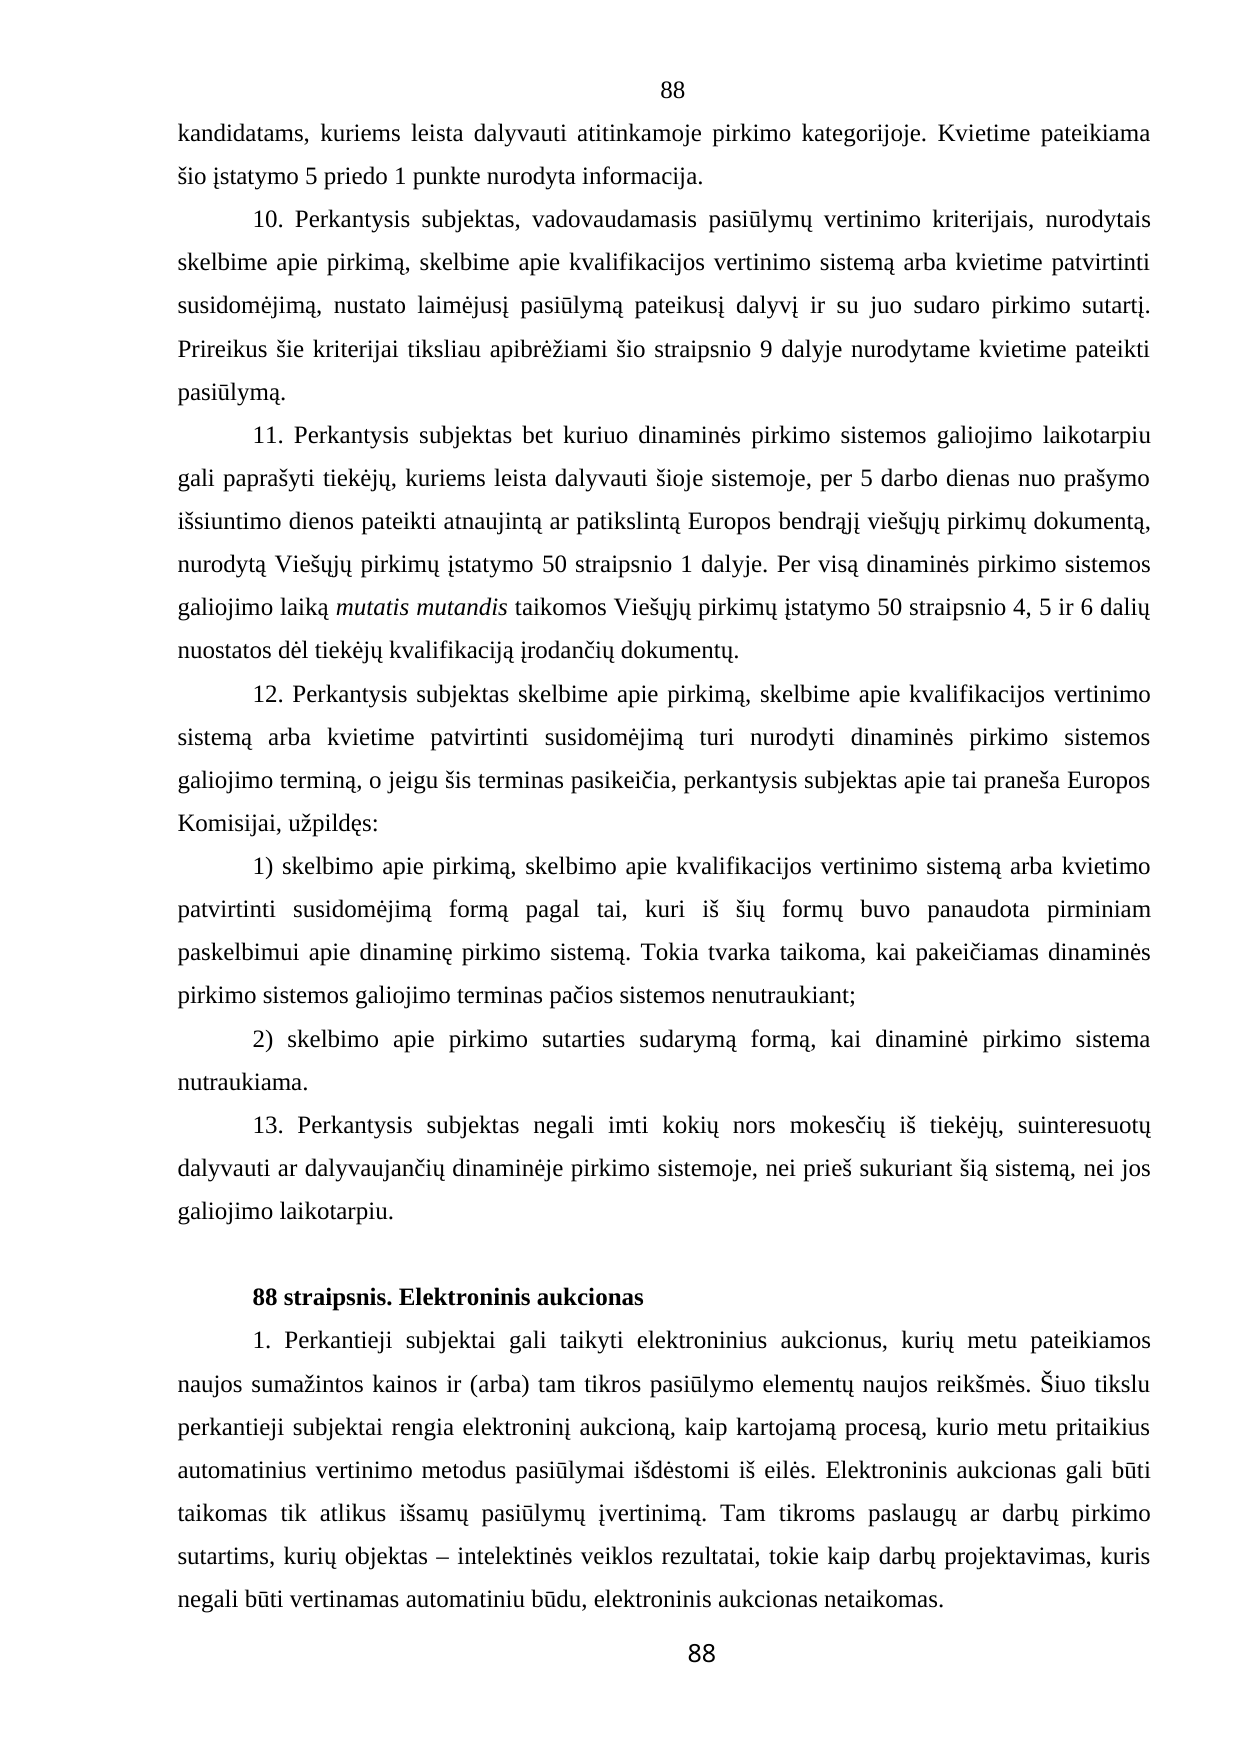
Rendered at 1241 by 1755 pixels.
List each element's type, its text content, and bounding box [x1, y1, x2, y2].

text 13. Perkantysis subjektas negali imti kokių nors mokesčių iš tiekėjų, suinteresuotų dalyvauti ar dalyvaujančių dinaminėje pirkimo sistemoje, nei prieš sukuriant šią sistemą, nei jos galiojimo laikotarpiu. [177, 1110, 1152, 1225]
text 88 straipsnis. Elektroninis aukcionas [177, 1282, 1152, 1311]
text 1) skelbimo apie pirkimą, skelbimo apie kvalifikacijos vertinimo sistemą arba kvietimo patvirtinti susidomėjimą formą pagal tai, kuri iš šių formų buvo panaudota pirminiam paskelbimui apie dinaminę pirkimo sistemą. Tokia tvarka taikoma, kai pakeičiamas dinaminės pirkimo sistemos galiojimo terminas pačios sistemos nenutraukiant; [177, 851, 1152, 1009]
text kandidatams, kuriems leista dalyvauti atitinkamoje pirkimo kategorijoje. Kvietime pateikiama šio įstatymo 5 priedo 1 punkte nurodyta informacija. [177, 118, 1152, 190]
text 1. Perkantieji subjektai gali taikyti elektroninius aukcionus, kurių metu pateikiamos naujos sumažintos kainos ir (arba) tam tikros pasiūlymo elementų naujos reikšmės. Šiuo tikslu perkantieji subjektai rengia elektroninį aukcioną, kaip kartojamą procesą, kurio metu pritaikius automatinius vertinimo metodus pasiūlymai išdėstomi iš eilės. Elektroninis aukcionas gali būti taikomas tik atlikus išsamų pasiūlymų įvertinimą. Tam tikroms paslaugų ar darbų pirkimo sutartims, kurių objektas – intelektinės veiklos rezultatai, tokie kaip darbų projektavimas, kuris negali būti vertinamas automatiniu būdu, elektroninis aukcionas netaikomas. [177, 1326, 1152, 1613]
text 11. Perkantysis subjektas bet kuriuo dinaminės pirkimo sistemos galiojimo laikotarpiu gali paprašyti tiekėjų, kuriems leista dalyvauti šioje sistemoje, per 5 darbo dienas nuo prašymo išsiuntimo dienos pateikti atnaujintą ar patikslintą Europos bendrąjį viešųjų pirkimų dokumentą, nurodytą Viešųjų pirkimų įstatymo 50 straipsnio 1 dalyje. Per visą dinaminės pirkimo sistemos galiojimo laiką mutatis mutandis taikomos Viešųjų pirkimų įstatymo 50 straipsnio 4, 5 ir 6 dalių nuostatos dėl tiekėjų kvalifikaciją įrodančių dokumentų. [177, 420, 1152, 664]
text 2) skelbimo apie pirkimo sutarties sudarymą formą, kai dinaminė pirkimo sistema nutraukiama. [177, 1024, 1152, 1096]
text 12. Perkantysis subjektas skelbime apie pirkimą, skelbime apie kvalifikacijos vertinimo sistemą arba kvietime patvirtinti susidomėjimą turi nurodyti dinaminės pirkimo sistemos galiojimo terminą, o jeigu šis terminas pasikeičia, perkantysis subjektas apie tai praneša Europos Komisijai, užpildęs: [177, 679, 1152, 837]
text 10. Perkantysis subjektas, vadovaudamasis pasiūlymų vertinimo kriterijais, nurodytais skelbime apie pirkimą, skelbime apie kvalifikacijos vertinimo sistemą arba kvietime patvirtinti susidomėjimą, nustato laimėjusį pasiūlymą pateikusį dalyvį ir su juo sudaro pirkimo sutartį. Prireikus šie kriterijai tiksliau apibrėžiami šio straipsnio 9 dalyje nurodytame kvietime pateikti pasiūlymą. [177, 204, 1152, 406]
